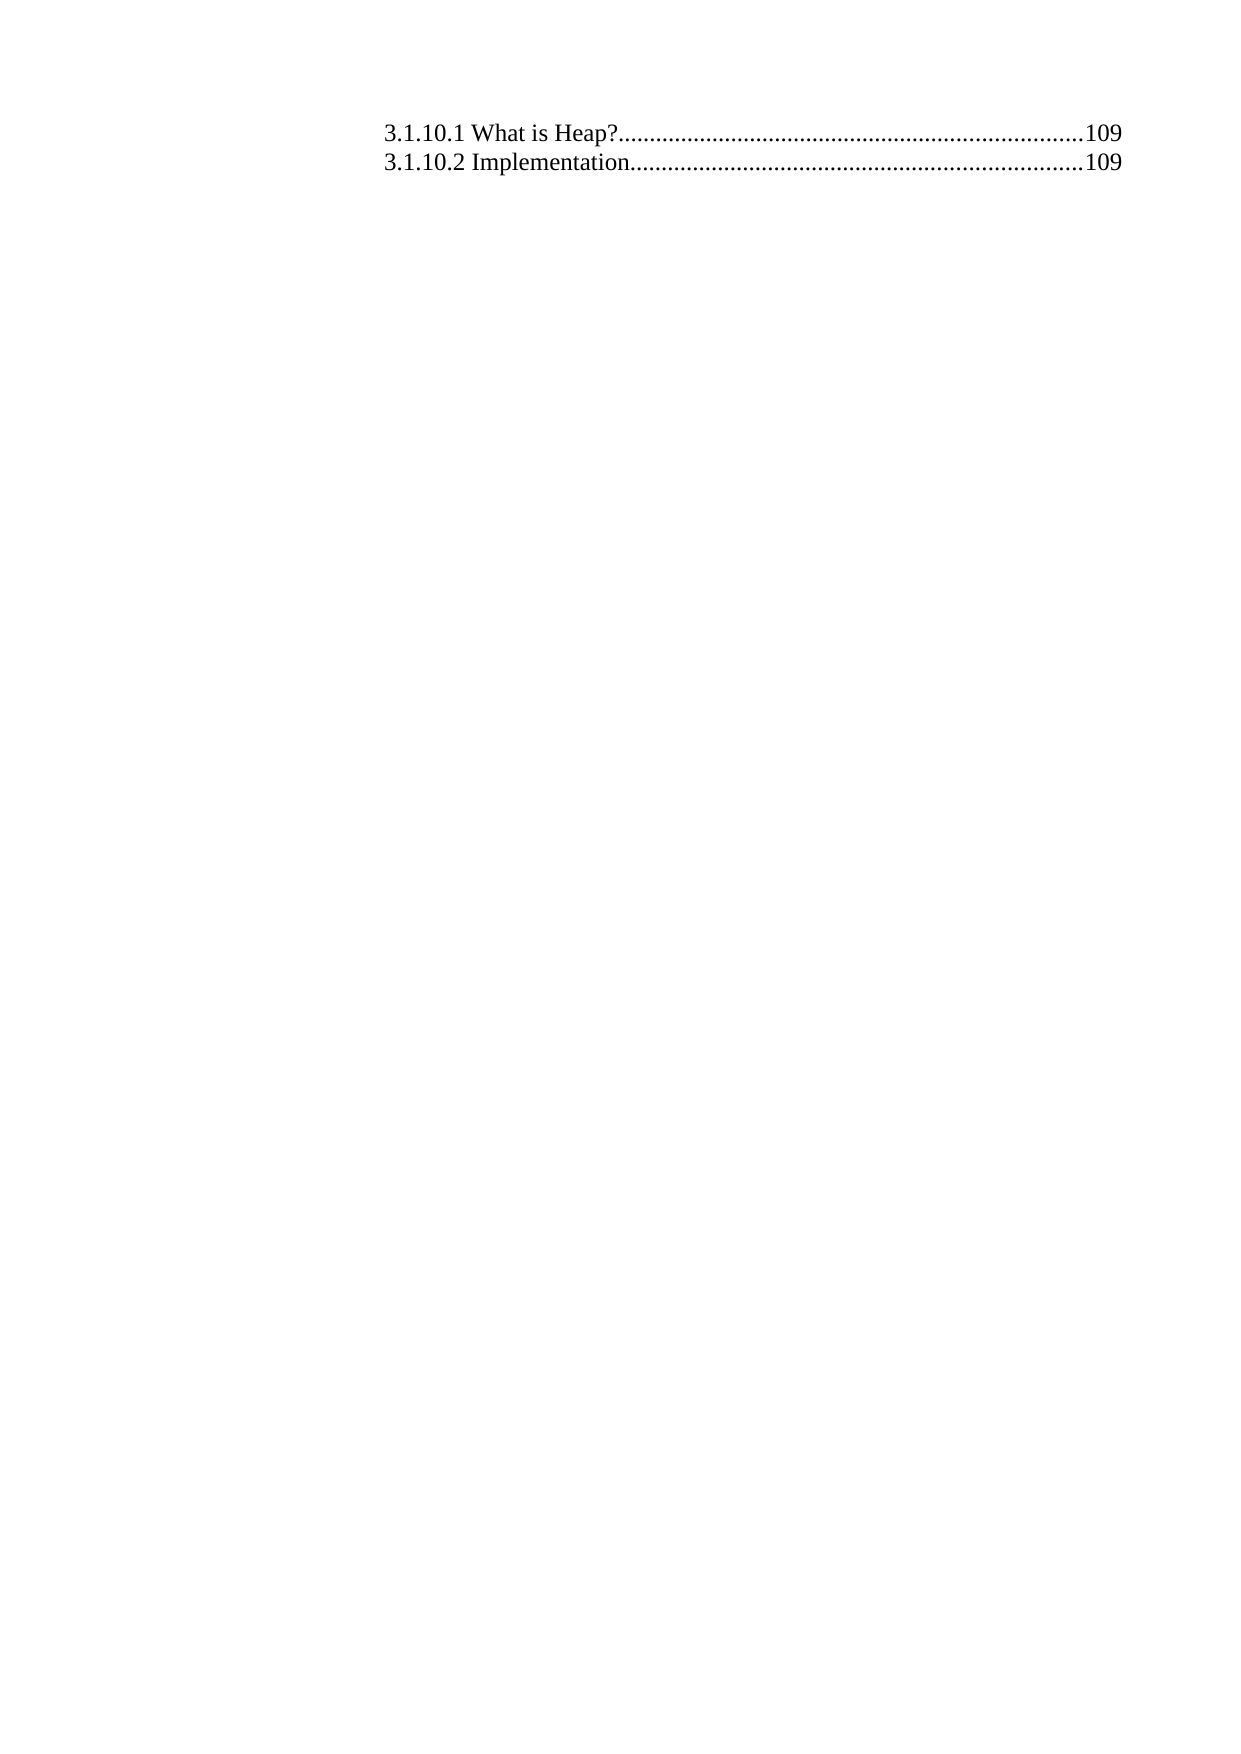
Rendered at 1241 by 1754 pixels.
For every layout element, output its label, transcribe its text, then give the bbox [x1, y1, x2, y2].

text 3.1.10.1 What is Heap? 109 [384, 118, 1122, 147]
text 3.1.10.2 Implementation 109 [384, 147, 1122, 176]
